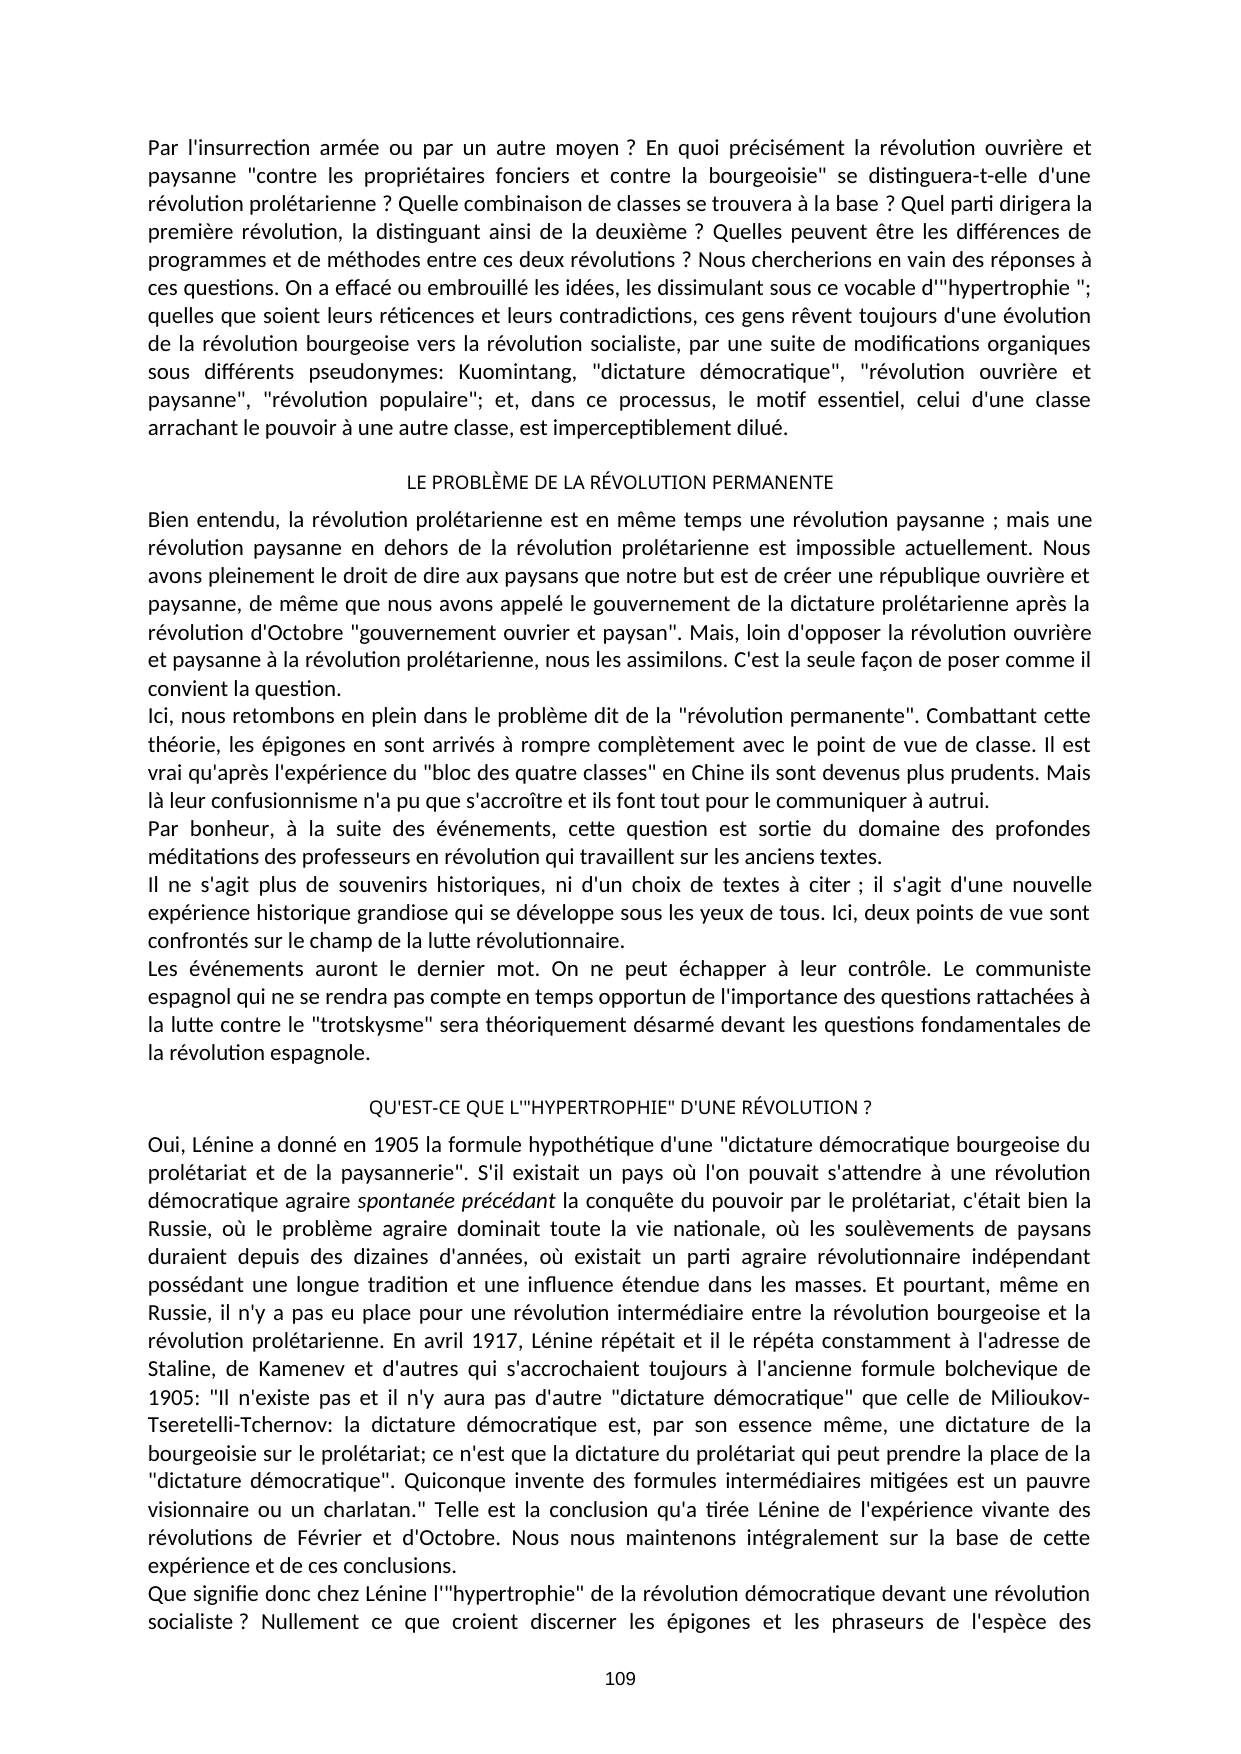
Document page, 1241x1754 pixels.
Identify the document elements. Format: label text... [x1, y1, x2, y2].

text Bien entendu, la révolution prolétarienne est en même temps une révolution paysanne ; mais une révolution paysanne en dehors de la révolution prolétarienne est impossible actuellement. Nous avons pleinement le droit de dire aux paysans que notre but est de créer une république ouvrière et paysanne, de même que nous avons appelé le gouvernement de la dictature prolétarienne après la révolution d'Octobre "gouvernement ouvrier et paysan". Mais, loin d'opposer la révolution ouvrière et paysanne à la révolution prolétarienne, nous les assimilons. C'est la seule façon de poser comme il convient la question. [148, 506, 1093, 702]
text Les événements auront le dernier mot. On ne peut échapper à leur contrôle. Le communiste espagnol qui ne se rendra pas compte en temps opportun de l'importance des questions rattachées à la lutte contre le "trotskysme" sera théoriquement désarmé devant les questions fondamentales de la révolution espagnole. [148, 954, 1093, 1066]
text Oui, Lénine a donné en 1905 la formule hypothétique d'une "dictature démocratique bourgeoise du prolétariat et de la paysannerie". S'il existait un pays où l'on pouvait s'attendre à une révolution démocratique agraire spontanée précédant la conquête du pouvoir par le prolétariat, c'était bien la Russie, où le problème agraire dominait toute la vie nationale, où les soulèvements de paysans duraient depuis des dizaines d'années, où existait un parti agraire révolutionnaire indépendant possédant une longue tradition et une influence étendue dans les masses. Et pourtant, même en Russie, il n'y a pas eu place pour une révolution intermédiaire entre la révolution bourgeoise et la révolution prolétarienne. En avril 1917, Lénine répétait et il le répéta constamment à l'adresse de Staline, de Kamenev et d'autres qui s'accrochaient toujours à l'ancienne formule bolchevique de 1905: "Il n'existe pas et il n'y aura pas d'autre "dictature démocratique" que celle de Milioukov-Tseretelli-Tchernov: la dictature démocratique est, par son essence même, une dictature de la bourgeoisie sur le prolétariat; ce n'est que la dictature du prolétariat qui peut prendre la place de la "dictature démocratique". Quiconque invente des formules intermédiaires mitigées est un pauvre visionnaire ou un charlatan." Telle est la conclusion qu'a tirée Lénine de l'expérience vivante des révolutions de Février et d'Octobre. Nous nous maintenons intégralement sur la base de cette expérience et de ces conclusions. [148, 1130, 1093, 1579]
text Par l'insurrection armée ou par un autre moyen ? En quoi précisément la révolution ouvrière et paysanne "contre les propriétaires fonciers et contre la bourgeoisie" se distinguera-t-elle d'une révolution prolétarienne ? Quelle combinaison de classes se trouvera à la base ? Quel parti dirigera la première révolution, la distinguant ainsi de la deuxième ? Quelles peuvent être les différences de programmes et de méthodes entre ces deux révolutions ? Nous chercherions en vain des réponses à ces questions. On a effacé ou embrouillé les idées, les dissimulant sous ce vocable d'"hypertrophie "; quelles que soient leurs réticences et leurs contradictions, ces gens rêvent toujours d'une évolution de la révolution bourgeoise vers la révolution socialiste, par une suite de modifications organiques sous différents pseudonymes: Kuomintang, "dictature démocratique", "révolution ouvrière et paysanne", "révolution populaire"; et, dans ce processus, le motif essentiel, celui d'une classe arrachant le pouvoir à une autre classe, est imperceptiblement dilué. [148, 133, 1093, 441]
subtitle QU'EST-CE QUE L'"HYPERTROPHIE" D'UNE RÉVOLUTION ? [148, 1094, 1093, 1119]
text Ici, nous retombons en plein dans le problème dit de la "révolution permanente". Combattant cette théorie, les épigones en sont arrivés à rompre complètement avec le point de vue de classe. Il est vrai qu'après l'expérience du "bloc des quatre classes" en Chine ils sont devenus plus prudents. Mais là leur confusionnisme n'a pu que s'accroître et ils font tout pour le communiquer à autrui. [148, 702, 1093, 814]
subtitle LE PROBLÈME DE LA RÉVOLUTION PERMANENTE [148, 469, 1093, 494]
text Que signifie donc chez Lénine l'"hypertrophie" de la révolution démocratique devant une révolution socialiste ? Nullement ce que croient discerner les épigones et les phraseurs de l'espèce des [148, 1579, 1093, 1635]
text Il ne s'agit plus de souvenirs historiques, ni d'un choix de textes à citer ; il s'agit d'une nouvelle expérience historique grandiose qui se développe sous les yeux de tous. Ici, deux points de vue sont confrontés sur le champ de la lutte révolutionnaire. [148, 870, 1093, 954]
text Par bonheur, à la suite des événements, cette question est sortie du domaine des profondes méditations des professeurs en révolution qui travaillent sur les anciens textes. [148, 814, 1093, 870]
